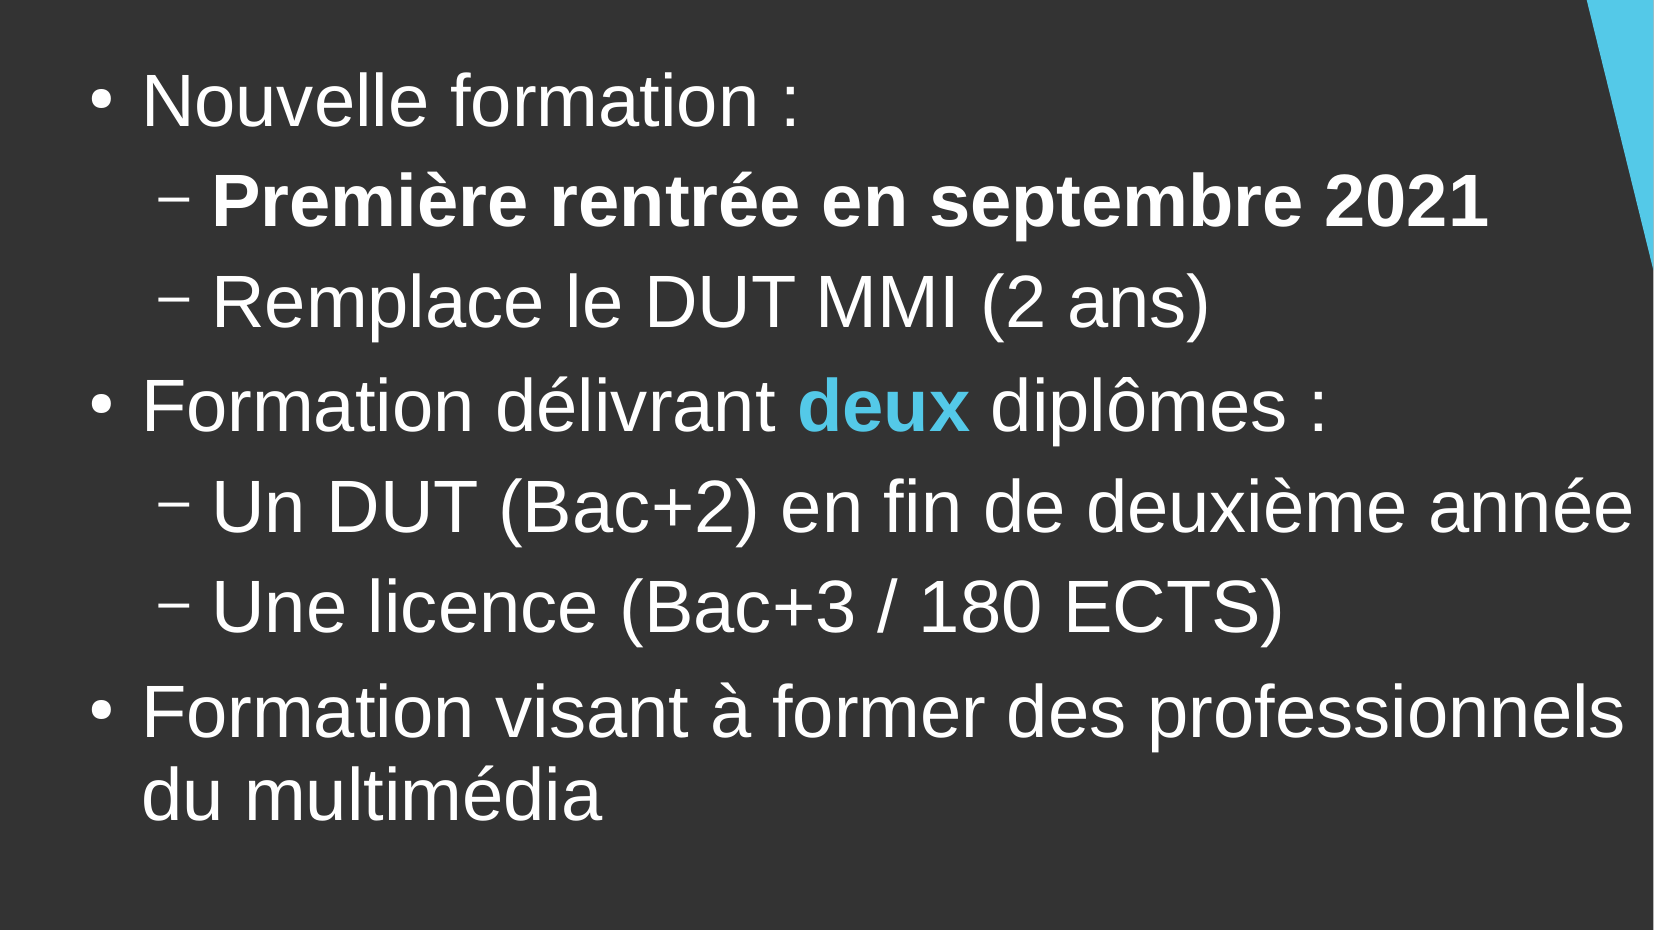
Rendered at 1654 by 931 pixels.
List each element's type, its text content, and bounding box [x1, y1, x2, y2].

text_box [1586, 0, 1654, 273]
list Nouvelle formation : Première rentrée en septembre 2021 Remplace le DUT MMI (2 ans) Formation délivrant deux diplômes : Un DUT (Bac+2) en fin de deuxième année Une licence (Bac+3 / 180 ECTS) Formation visant à former des professionnels du multimédia [70, 59, 1642, 851]
